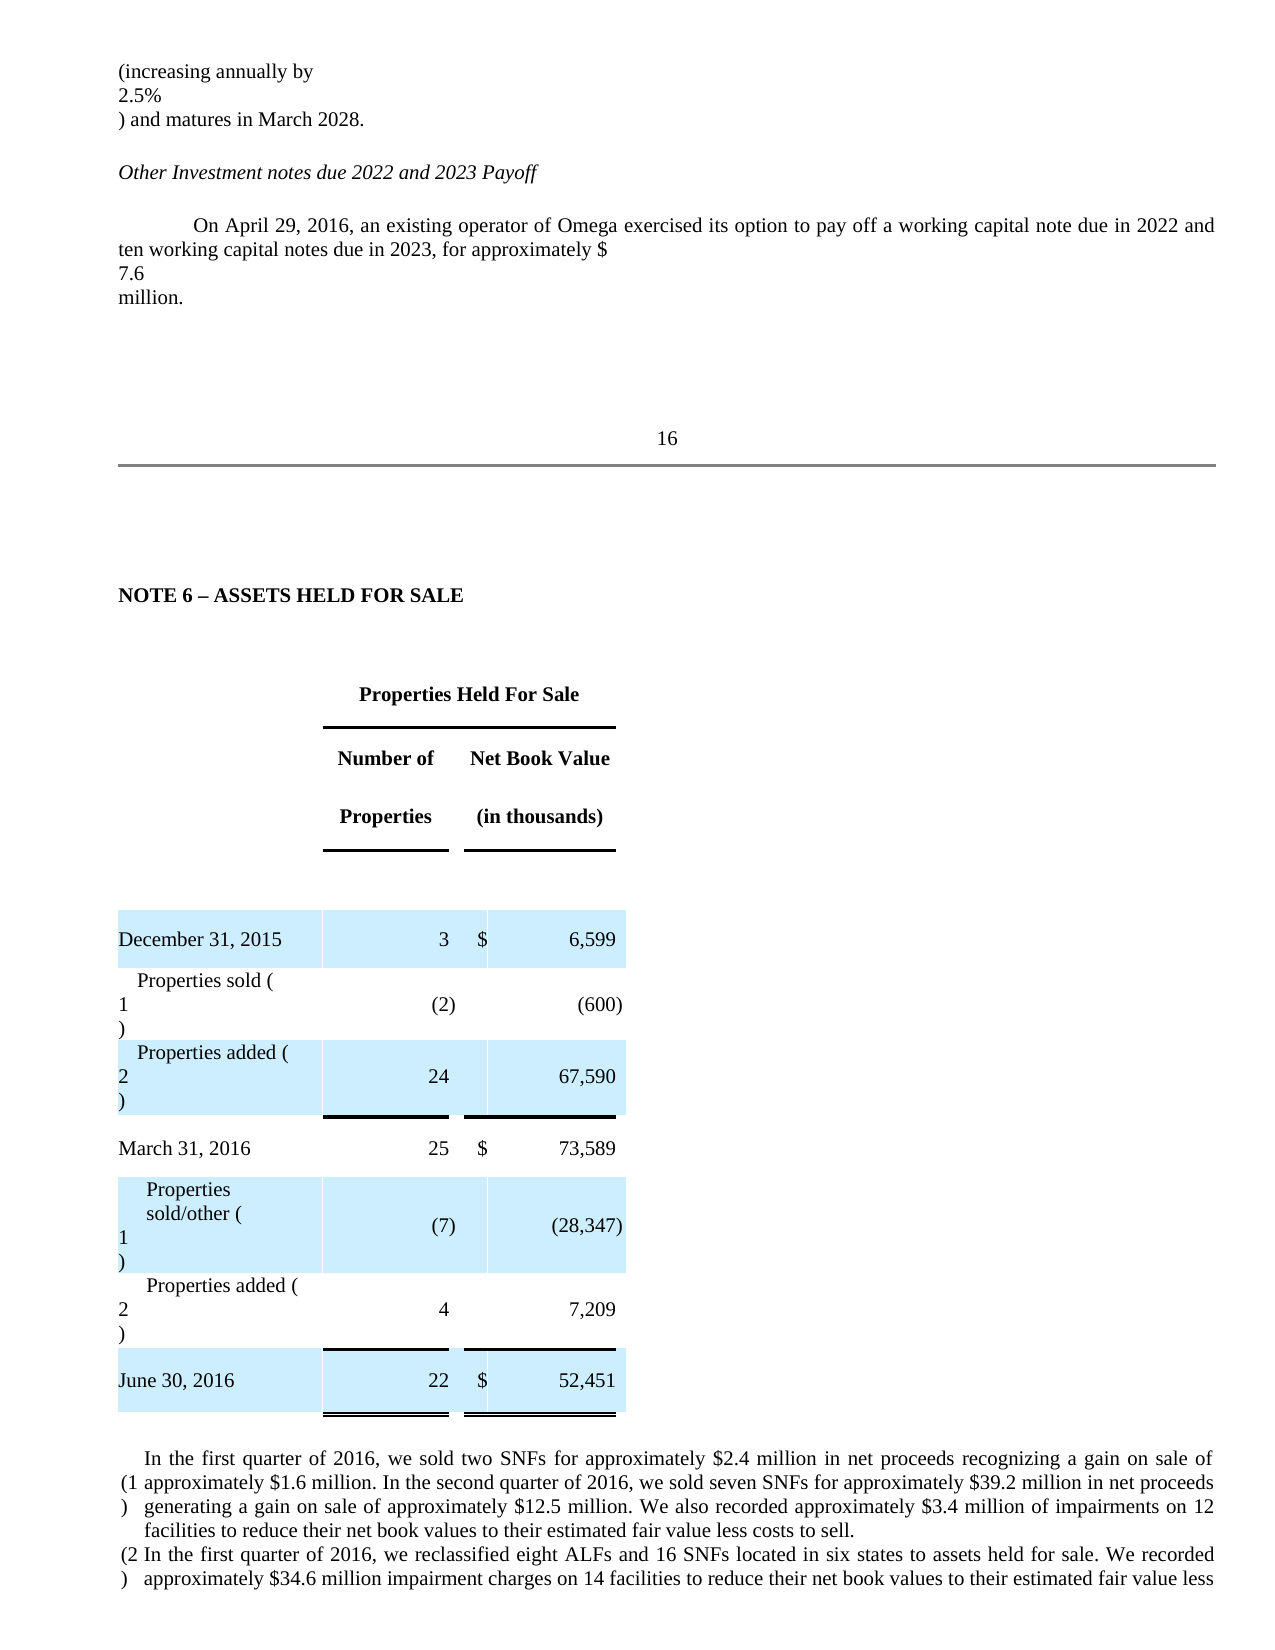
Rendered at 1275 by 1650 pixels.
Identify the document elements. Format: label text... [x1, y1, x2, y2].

text Other Investment notes due 2022 and 2023 Payoff [118, 160, 1216, 184]
table_cell (28,347 [488, 1177, 616, 1273]
table_cell [464, 1273, 487, 1348]
table_cell Properties [323, 787, 449, 848]
table_cell 4 [323, 1273, 449, 1348]
table_cell [118, 849, 320, 910]
table_header Properties Held For Sale [323, 665, 616, 726]
table_cell [616, 1273, 626, 1348]
table_header In the first quarter of 2016, we sold two SNFs for approximately $2.4 million in net proceeds recognizing a gain on sale of approximately $1.6 million. In the second quarter of 2016, we sold seven SNFs for approximately $39.2 million in net proceeds generating a gain on sale of approximately $12.5 million. We also recorded approximately $3.4 million of impairments on 12 facilities to reduce their net book values to their estimated fair value less costs to sell. [144, 1446, 1216, 1542]
table_cell Properties added ( 2 ) [118, 1273, 320, 1348]
text ) and matures in March 2028. [118, 107, 1216, 131]
table_cell [449, 1273, 461, 1348]
table_cell 24 [323, 1040, 449, 1115]
table_cell $ [464, 1351, 487, 1412]
table_cell 73,589 [488, 1119, 616, 1177]
table_cell 3 [323, 910, 449, 968]
table_cell [449, 729, 461, 787]
table_cell ) [616, 968, 626, 1040]
table_cell (2 [323, 968, 449, 1040]
table_cell [464, 1177, 487, 1273]
text million. [118, 285, 1216, 309]
table_cell (in thousands) [464, 787, 616, 848]
table_cell [118, 726, 320, 787]
table_cell [464, 852, 616, 910]
table_cell [616, 910, 626, 968]
table_header [118, 665, 320, 726]
table_cell [449, 910, 461, 968]
table_cell 25 [323, 1119, 449, 1177]
table_header (1) [121, 1446, 144, 1542]
table_cell 67,590 [488, 1040, 616, 1115]
table_cell December 31, 2015 [118, 910, 320, 968]
table_cell $ [464, 1119, 487, 1177]
text NOTE 6 – ASSETS HELD FOR SALE [118, 583, 1216, 607]
table_cell [616, 787, 626, 848]
table_cell March 31, 2016 [118, 1115, 320, 1177]
table_cell 6,599 [488, 910, 616, 968]
table_cell (600 [488, 968, 616, 1040]
text On April 29, 2016, an existing operator of Omega exercised its option to pay off a working capital note due in 2022 and ten working capital notes due in 2023, for approximately $ [118, 213, 1216, 261]
table_cell Number of [323, 729, 449, 787]
table_cell [616, 1040, 626, 1115]
table_cell 7,209 [488, 1273, 616, 1348]
table_cell [616, 849, 626, 910]
table_cell [118, 787, 320, 848]
table_cell [449, 787, 461, 848]
table_cell [464, 968, 487, 1040]
table_cell $ [464, 910, 487, 968]
table_cell [449, 1115, 461, 1177]
table_cell Properties sold ( 1 ) [118, 968, 320, 1040]
table_cell June 30, 2016 [118, 1348, 320, 1412]
table_cell [616, 1348, 626, 1412]
table_header [616, 665, 626, 726]
table_cell ) [449, 1177, 461, 1273]
text 2.5% [118, 83, 1216, 107]
table_cell (7 [323, 1177, 449, 1273]
table_cell [323, 852, 449, 910]
table_cell [449, 849, 461, 910]
table_cell ) [449, 968, 461, 1040]
table_cell 52,451 [488, 1351, 616, 1412]
table_cell [449, 1348, 461, 1412]
text 7.6 [118, 261, 1216, 285]
table_header In the first quarter of 2016, we reclassified eight ALFs and 16 SNFs located in six states to assets held for sale. We recorded approximately $34.6 million impairment charges on 14 facilities to reduce their net book values to their estimated fair value less [144, 1542, 1216, 1590]
table_cell [616, 1115, 626, 1177]
table_cell 22 [323, 1351, 449, 1412]
table_cell [616, 726, 626, 787]
table_cell Net Book Value [464, 729, 616, 787]
table_cell [464, 1040, 487, 1115]
table_cell Properties added ( 2 ) [118, 1040, 320, 1115]
table_cell [449, 1040, 461, 1115]
text (increasing annually by [118, 59, 1216, 83]
table_cell ) [616, 1177, 626, 1273]
table_cell Properties sold/other ( 1 ) [118, 1177, 320, 1273]
text 16 [118, 426, 1216, 449]
table_header (2) [121, 1542, 144, 1590]
